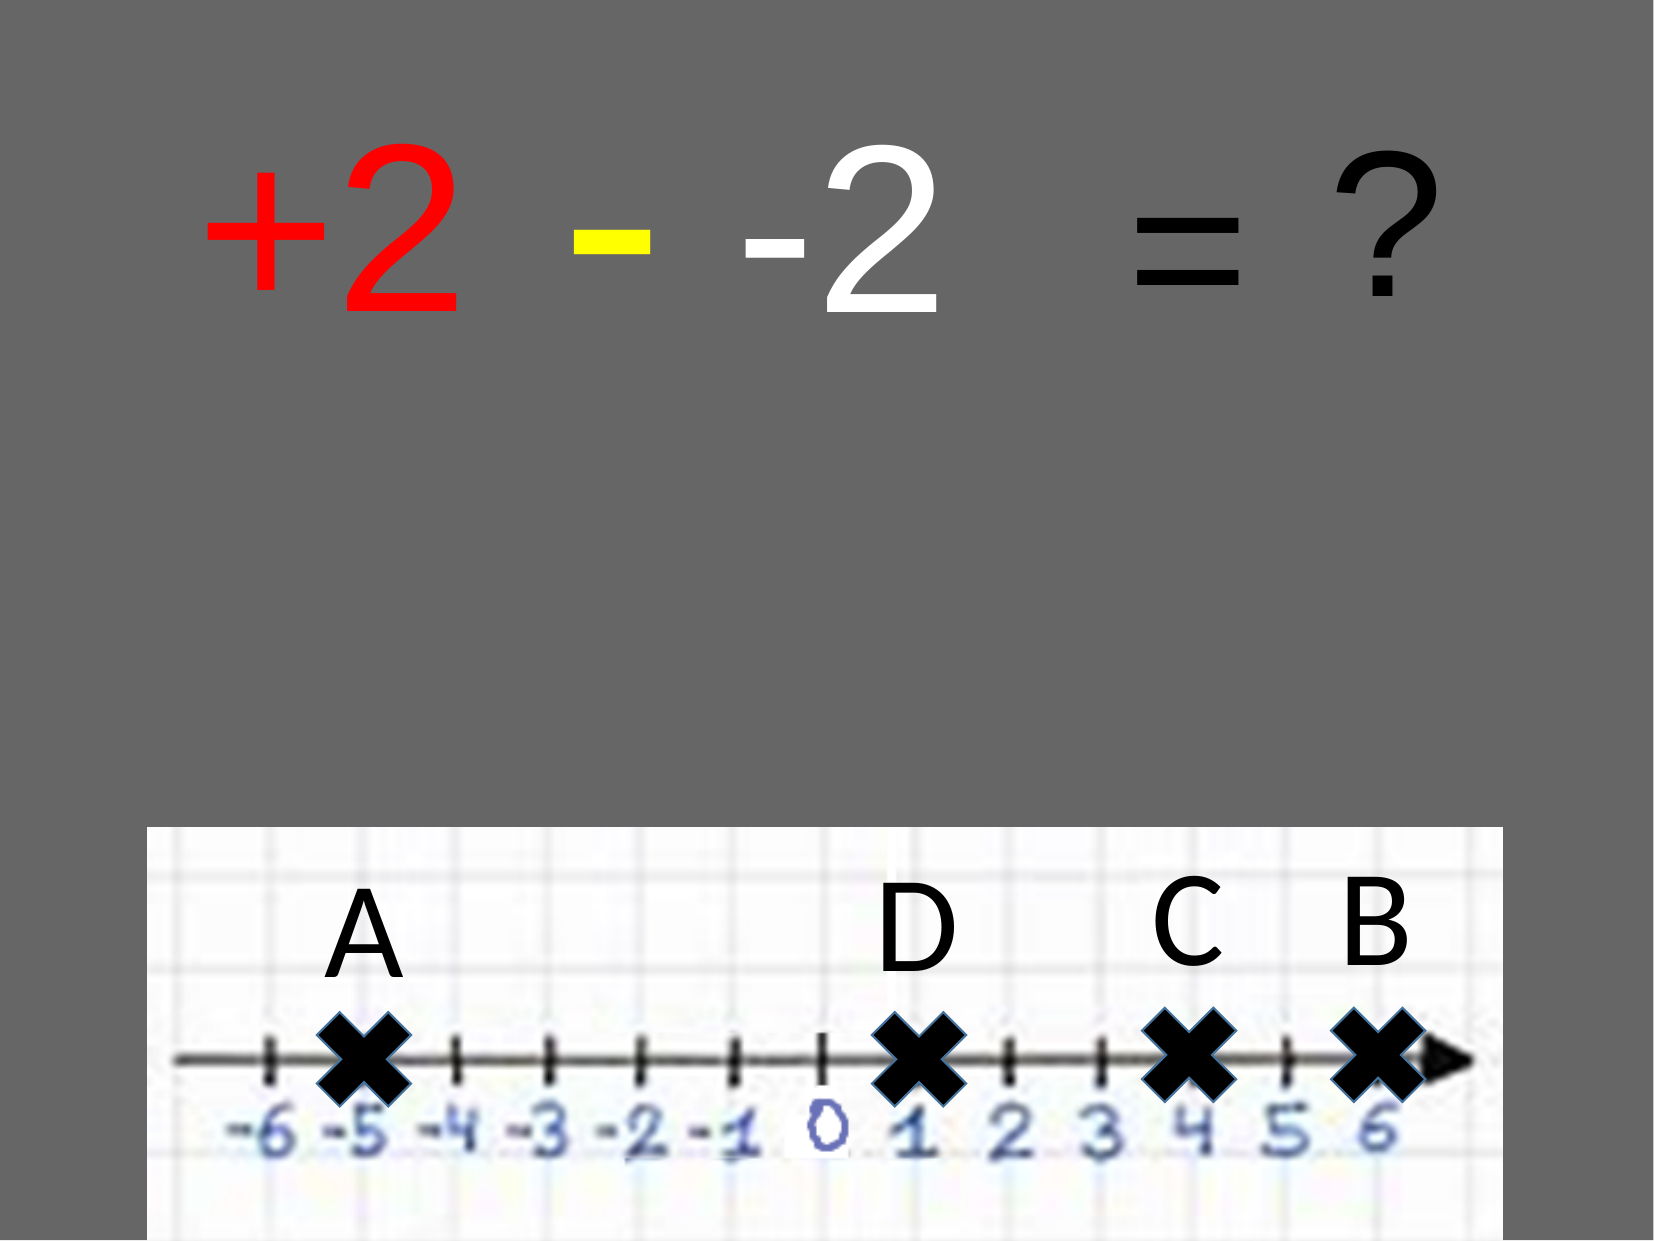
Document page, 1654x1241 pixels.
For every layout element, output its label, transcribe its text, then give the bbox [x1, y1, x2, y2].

text_box D [859, 827, 974, 1007]
picture [147, 827, 1503, 1241]
text_box [871, 1012, 967, 1107]
text_box +2 [181, 87, 650, 383]
text_box ? [1313, 100, 1465, 349]
text_box [1141, 1007, 1237, 1103]
text_box -2 [720, 88, 1099, 372]
text_box [316, 1013, 412, 1107]
text_box = [1112, 124, 1264, 354]
text_box C [1136, 827, 1240, 1001]
text_box [0, 0, 1654, 1241]
text_box B [1323, 827, 1429, 1001]
text_box - [545, 35, 697, 354]
text_box A [310, 832, 420, 1013]
text_box [1331, 1007, 1426, 1103]
